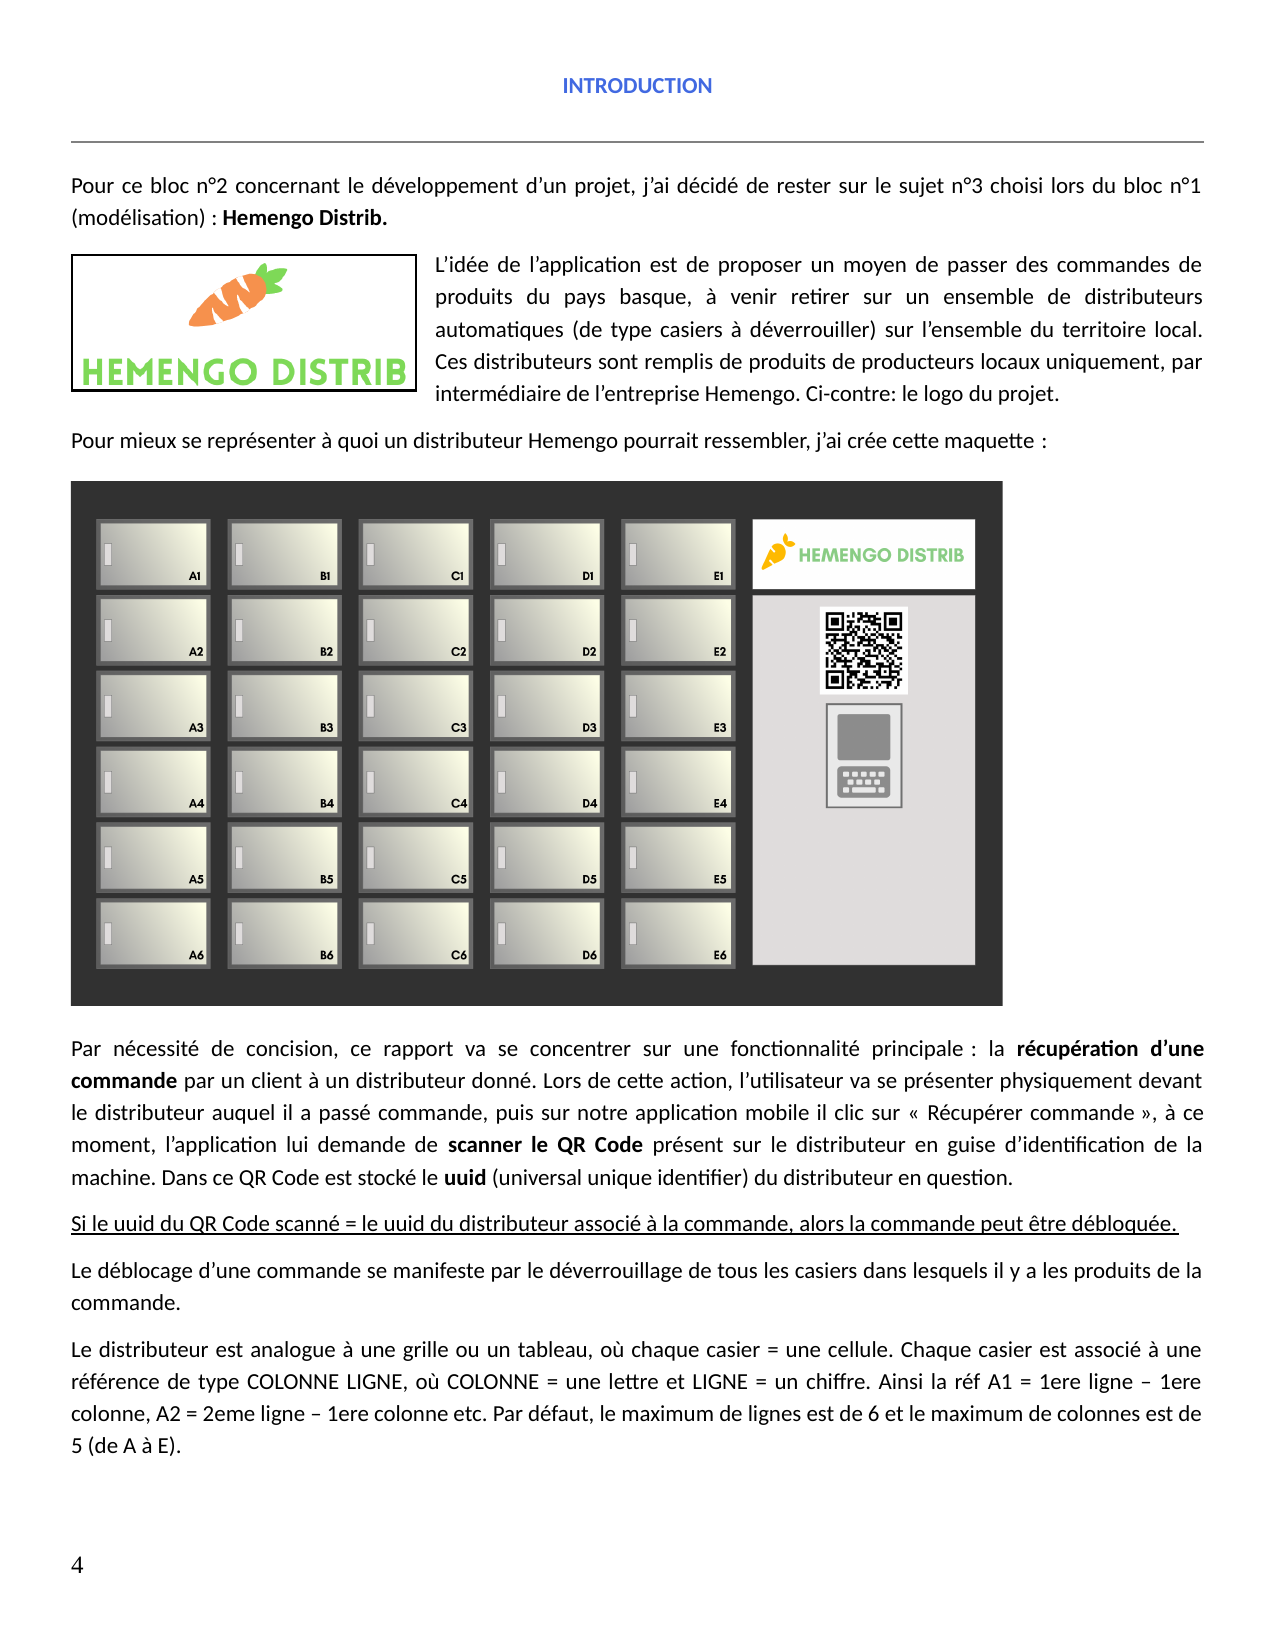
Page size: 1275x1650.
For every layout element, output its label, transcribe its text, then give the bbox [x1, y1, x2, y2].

text Si le uuid du QR Code scanné = le uuid du distributeur associé à la commande, alors la commande peut être débloquée. [71, 1209, 1204, 1237]
text L’idée de l’application est de proposer un moyen de passer des commandes de produits du pays basque, à venir retirer sur un ensemble de distributeurs automatiques (de type casiers à déverrouiller) sur l’ensemble du territoire local. Ces distributeurs sont remplis de produits de producteurs locaux uniquement, par intermédiaire de l’entreprise Hemengo. Ci-contre: le logo du projet. [88, 250, 1204, 407]
text Par nécessité de concision, ce rapport va se concentrer sur une fonctionnalité principale : la récupération d’une commande par un client à un distributeur donné. Lors de cette action, l’utilisateur va se présenter physiquement devant le distributeur auquel il a passé commande, puis sur notre application mobile il clic sur « Récupérer commande », à ce moment, l’application lui demande de scanner le QR Code présent sur le distributeur en guise d’identification de la machine. Dans ce QR Code est stocké le uuid (universal unique identifier) du distributeur en question. [71, 1034, 1204, 1191]
text Le déblocage d’une commande se manifeste par le déverrouillage de tous les casiers dans lesquels il y a les produits de la commande. [71, 1256, 1204, 1316]
text INTRODUCTION [71, 71, 1204, 99]
text Pour mieux se représenter à quoi un distributeur Hemengo pourrait ressembler, j’ai crée cette maquette : [71, 426, 1204, 454]
text Le distributeur est analogue à une grille ou un tableau, où chaque casier = une cellule. Chaque casier est associé à une référence de type COLONNE LIGNE, où COLONNE = une lettre et LIGNE = un chiffre. Ainsi la réf A1 = 1ere ligne – 1ere colonne, A2 = 2eme ligne – 1ere colonne etc. Par défaut, le maximum de lignes est de 6 et le maximum de colonnes est de 5 (de A à E). [71, 1335, 1204, 1460]
text Pour ce bloc n°2 concernant le développement d’un projet, j’ai décidé de rester sur le sujet n°3 choisi lors du bloc n°1 (modélisation) : Hemengo Distrib. [71, 171, 1204, 232]
picture [75, 258, 413, 387]
picture [70, 481, 1003, 1006]
